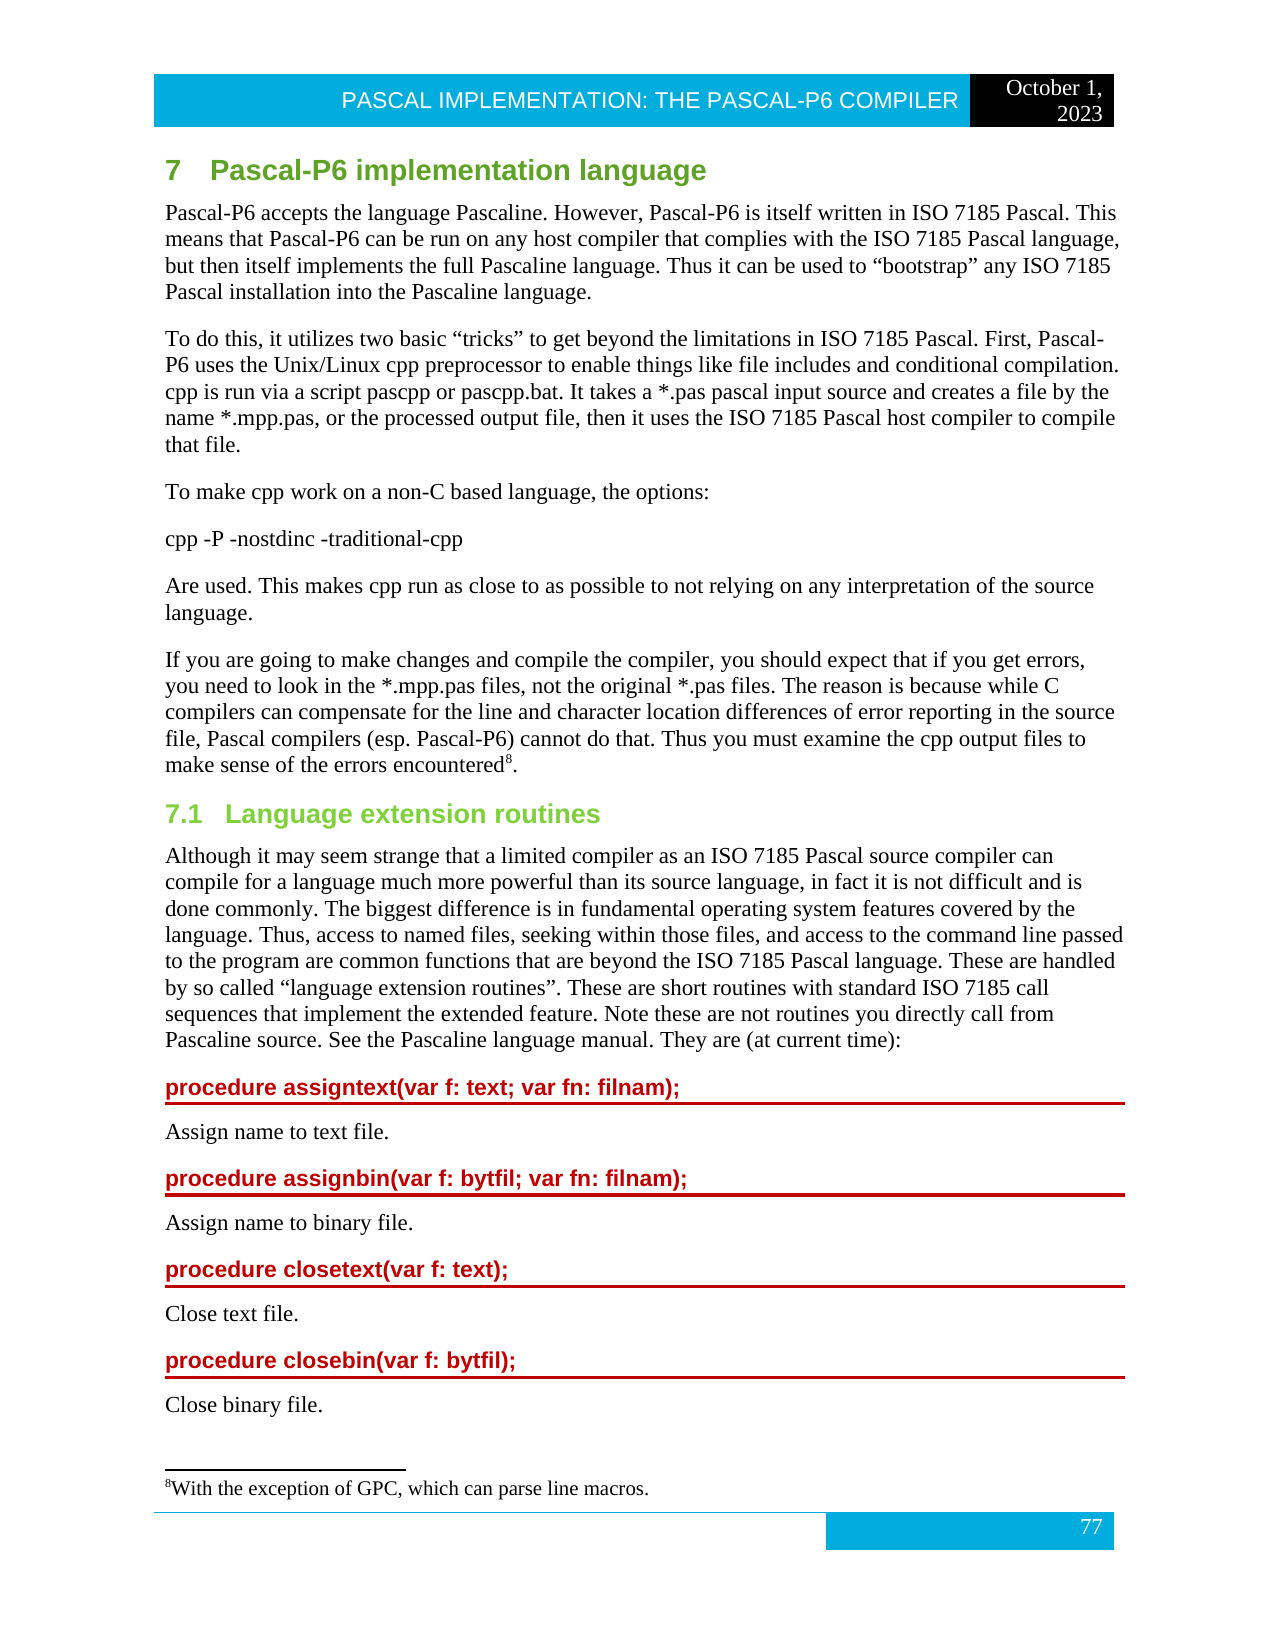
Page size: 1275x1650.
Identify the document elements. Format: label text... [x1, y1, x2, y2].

text To do this, it utilizes two basic “tricks” to get beyond the limitations in ISO 7185 Pascal. First, Pascal-P6 uses the Unix/Linux cpp preprocessor to enable things like file includes and conditional compilation. cpp is run via a script pascpp or pascpp.bat. It takes a *.pas pascal input source and creates a file by the name *.mpp.pas, or the processed output file, then it uses the ISO 7185 Pascal host compiler to compile that file. [165, 325, 1125, 457]
subtitle procedure closebin(var f: bytfil); [165, 1347, 1125, 1376]
text Are used. This makes cpp run as close to as possible to not relying on any interpretation of the source language. [165, 572, 1125, 625]
text If you are going to make changes and compile the compiler, you should expect that if you get errors, you need to look in the *.mpp.pas files, not the original *.pas files. The reason is because while C compilers can compensate for the line and character location differences of error reporting in the source file, Pascal compilers (esp. Pascal-P6) cannot do that. Thus you must examine the cpp output files to make sense of the errors encountered. [165, 646, 1125, 777]
subtitle Language extension routines [165, 798, 1125, 829]
text Assign name to text file. [165, 1118, 1125, 1144]
text Pascal-P6 accepts the language Pascaline. However, Pascal-P6 is itself written in ISO 7185 Pascal. This means that Pascal-P6 can be run on any host compiler that complies with the ISO 7185 Pascal language, but then itself implements the full Pascaline language. Thus it can be used to “bootstrap” any ISO 7185 Pascal installation into the Pascaline language. [165, 199, 1125, 304]
text With the exception of GPC, which can parse line macros. [165, 1476, 1125, 1500]
text Close text file. [165, 1300, 1125, 1327]
subtitle procedure assigntext(var f: text; var fn: filnam); [165, 1074, 1125, 1102]
text cpp -P -nostdinc -traditional-cpp [165, 525, 1125, 551]
text Assign name to binary file. [165, 1209, 1125, 1235]
text Although it may seem strange that a limited compiler as an ISO 7185 Pascal source compiler can compile for a language much more powerful than its source language, in fact it is not difficult and is done commonly. The biggest difference is in fundamental operating system features covered by the language. Thus, access to named files, seeking within those files, and access to the command line passed to the program are common functions that are beyond the ISO 7185 Pascal language. These are handled by so called “language extension routines”. These are short routines with standard ISO 7185 call sequences that implement the extended feature. Note these are not routines you directly call from Pascaline source. See the Pascaline language manual. They are (at current time): [165, 842, 1125, 1053]
subtitle procedure closetext(var f: text); [165, 1256, 1125, 1285]
text To make cpp work on a non-C based language, the options: [165, 478, 1125, 504]
subtitle procedure assignbin(var f: bytfil; var fn: filnam); [165, 1165, 1125, 1193]
subtitle Pascal-P6 implementation language [165, 153, 1125, 186]
text Close binary file. [165, 1392, 1125, 1418]
